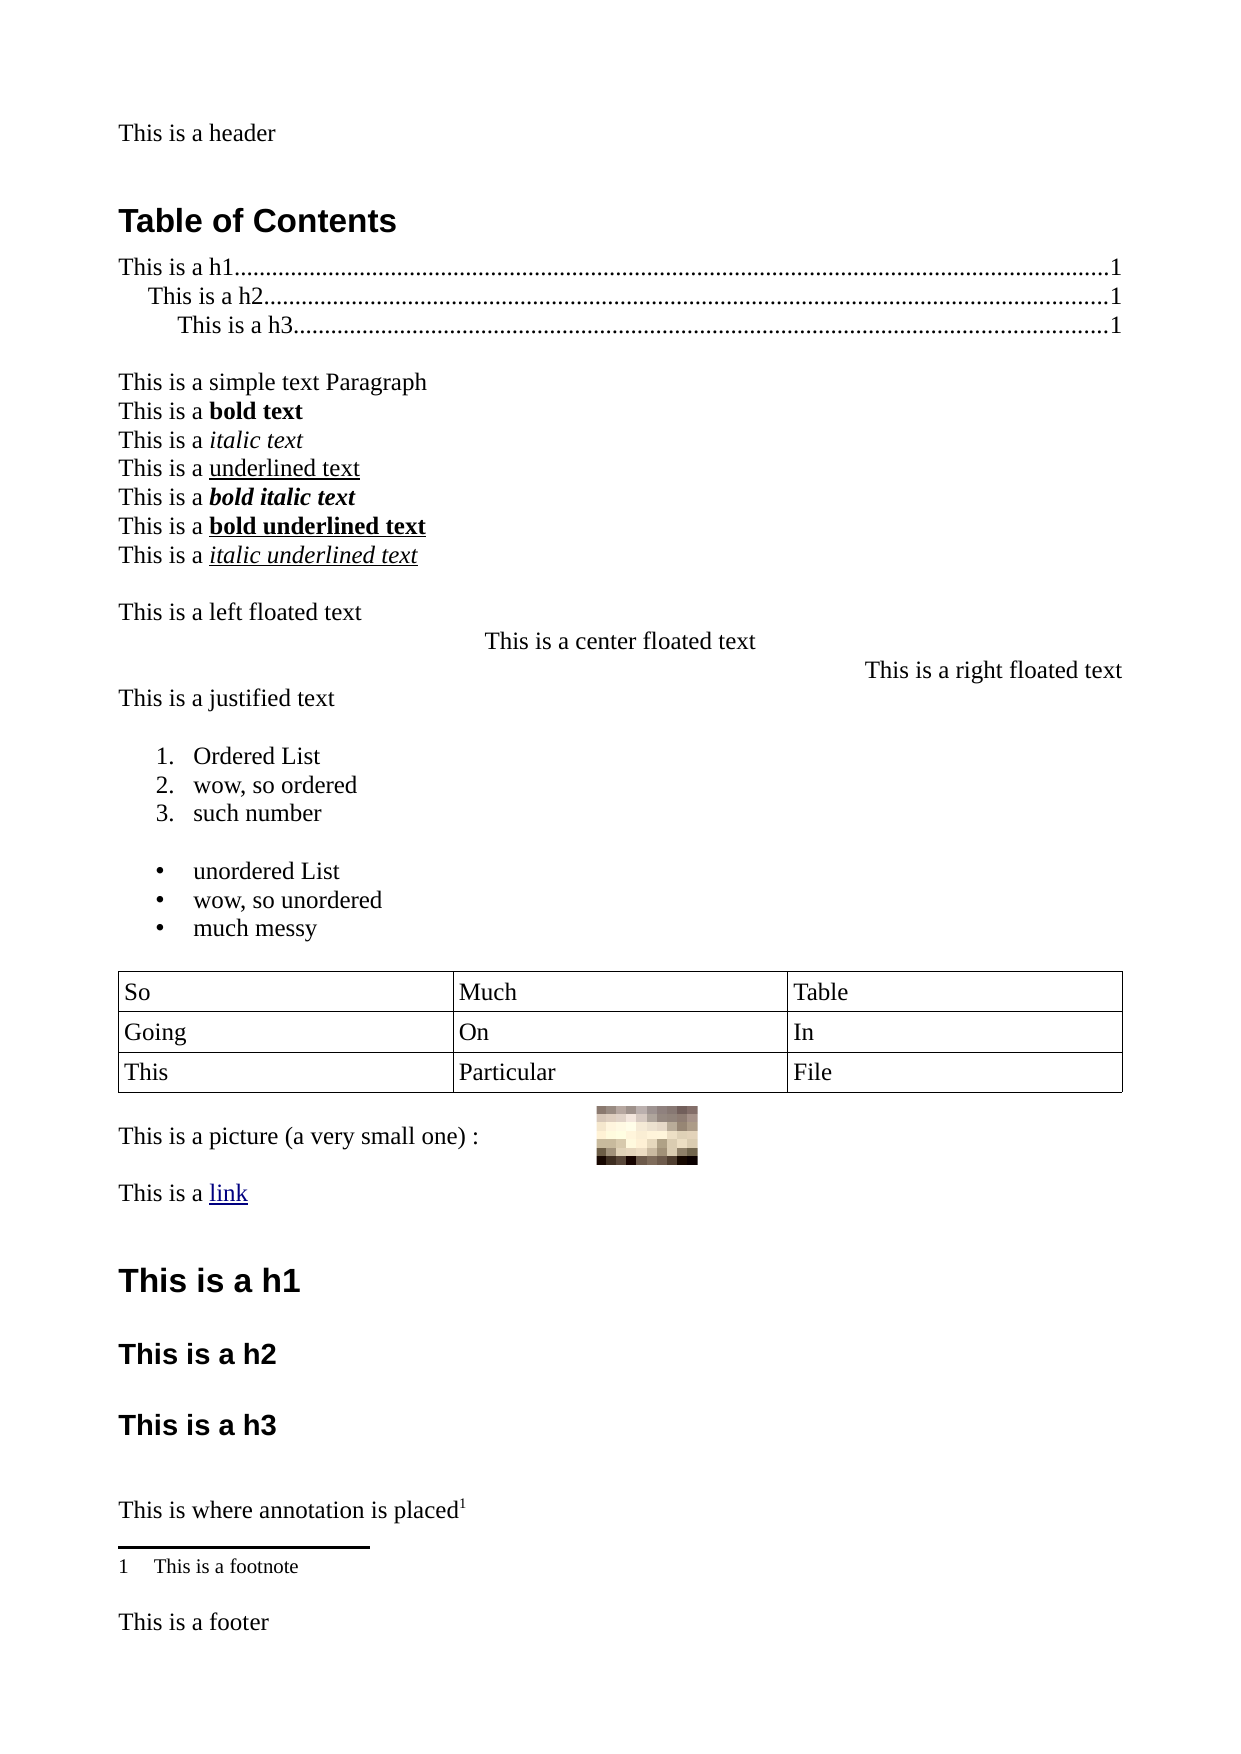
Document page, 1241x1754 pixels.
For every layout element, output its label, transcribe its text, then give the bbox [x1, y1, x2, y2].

list Ordered List [156, 741, 1122, 770]
table_cell File [788, 1053, 1122, 1092]
text This is a italic underlined text [118, 540, 1122, 568]
text This is a italic text [118, 425, 1122, 453]
text This is a bold underlined text [118, 511, 1122, 540]
text [698, 1121, 1122, 1149]
text This is a bold text [118, 396, 1122, 425]
text This is a h1 1 [118, 252, 1122, 281]
subtitle Table of Contents [118, 201, 1122, 240]
list such number [156, 798, 1122, 827]
text This is a underlined text [118, 453, 1122, 482]
text This is a bold italic text [118, 482, 1122, 511]
text This is a picture (a very small one) : [118, 1121, 596, 1149]
subtitle This is a h1 [118, 1261, 1122, 1299]
subtitle This is a h2 [118, 1337, 1122, 1371]
table_header So [119, 972, 453, 1011]
list wow, so unordered [156, 885, 1122, 913]
list wow, so ordered [156, 770, 1122, 798]
text This is where annotation is placed [118, 1495, 1122, 1524]
text This is a footnote [118, 1553, 1122, 1578]
table_header Much [454, 972, 787, 1011]
text This is a right floated text [118, 655, 1122, 683]
text This is a simple text Paragraph [118, 367, 1122, 396]
table_cell On [454, 1012, 787, 1052]
text This is a center floated text [118, 626, 1122, 655]
table_header Table [788, 972, 1122, 1011]
text This is a h3 1 [177, 310, 1122, 338]
text This is a justified text [118, 683, 1122, 712]
table_cell This [119, 1053, 453, 1092]
table_cell Particular [454, 1053, 787, 1092]
list much messy [156, 913, 1122, 942]
table_cell Going [119, 1012, 453, 1052]
list unordered List [156, 856, 1122, 885]
table_cell In [788, 1012, 1122, 1052]
subtitle This is a h3 [118, 1408, 1122, 1442]
text This is a h2 1 [148, 281, 1122, 310]
text This is a link [118, 1178, 1122, 1207]
text This is a left floated text [118, 597, 1122, 626]
picture [596, 1106, 698, 1165]
